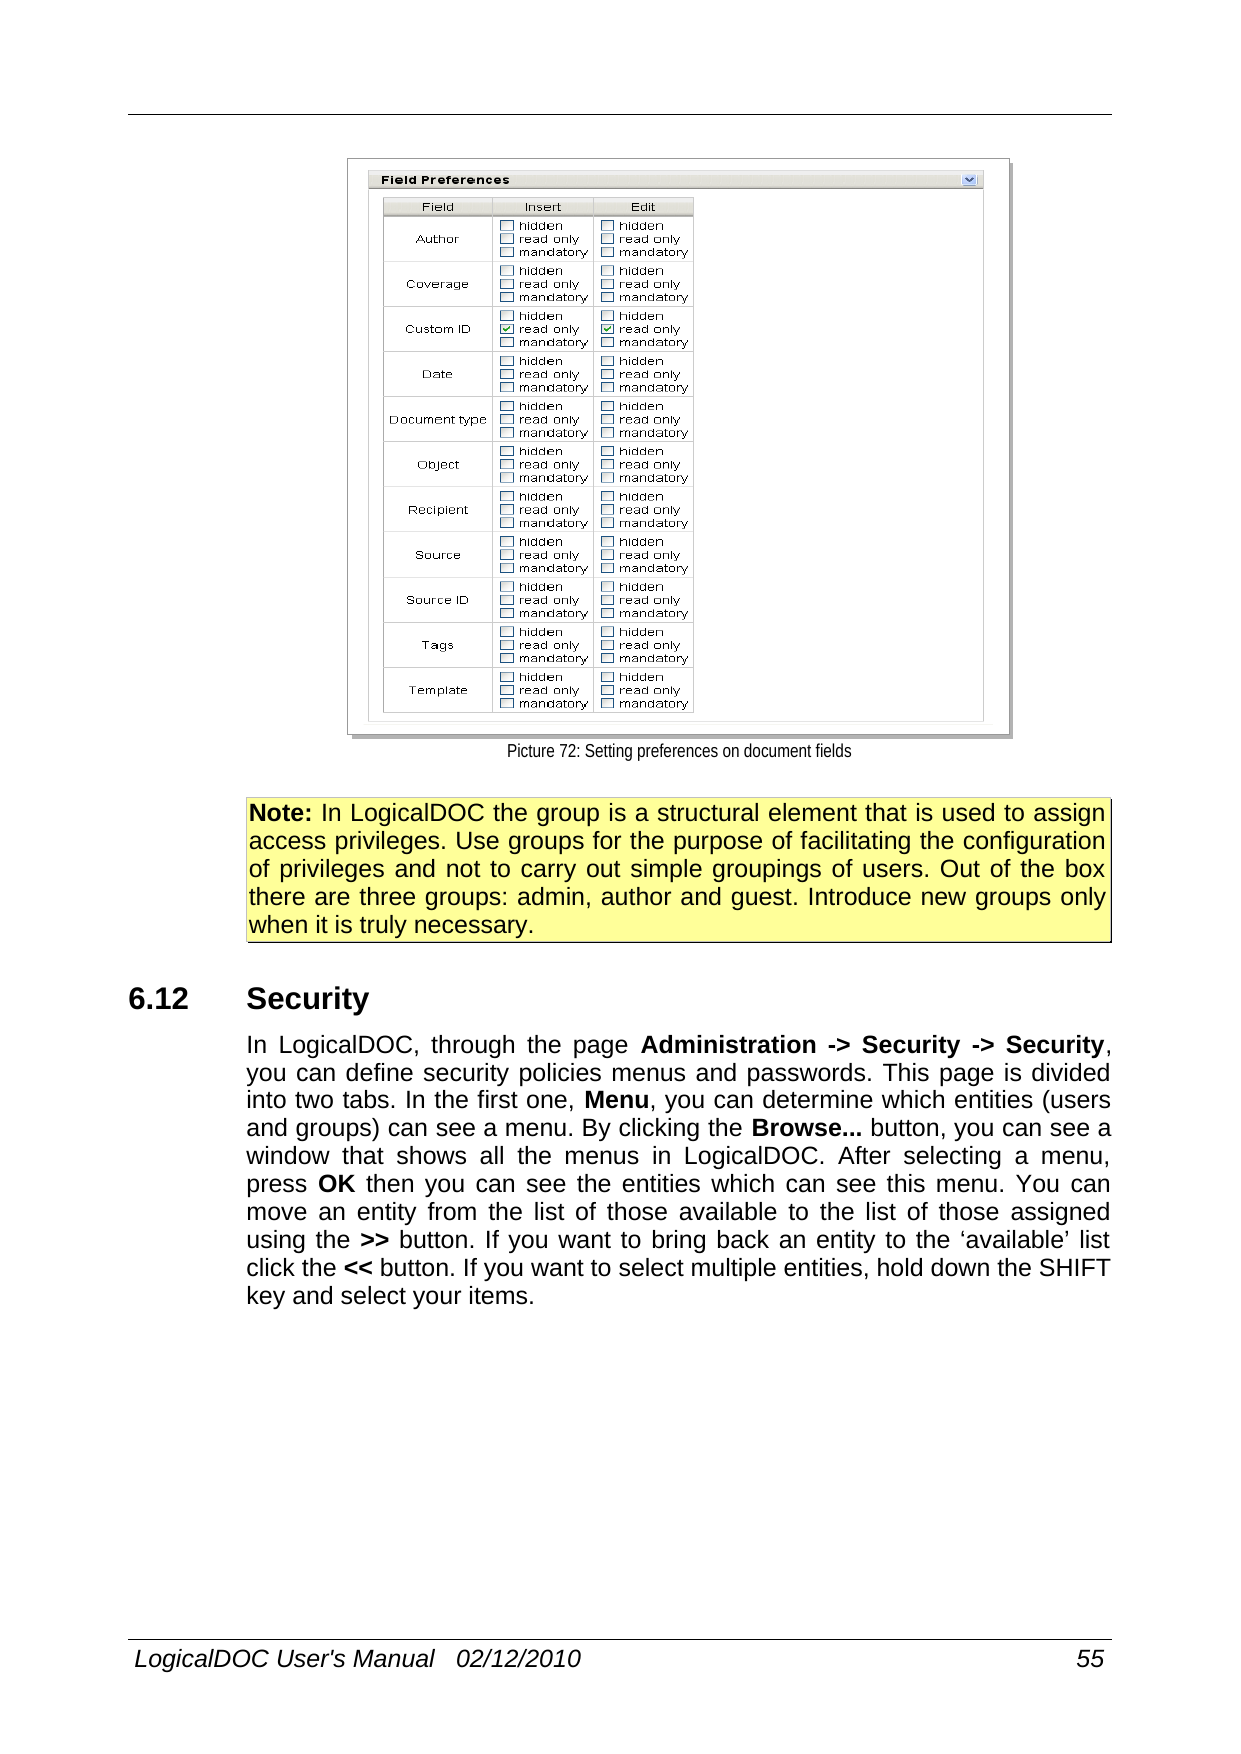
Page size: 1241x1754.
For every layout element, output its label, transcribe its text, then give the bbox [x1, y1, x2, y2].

picture [363, 167, 993, 725]
subtitle Security [128, 981, 1112, 1016]
text In LogicalDOC, through the page Administration -> Security -> Security, you can define security policies menus and passwords. This page is divided into two tabs. In the first one, Menu, you can determine which entities (users and groups) can see a menu. By clicking the Browse... button, you can see a window that shows all the menus in LogicalDOC. After selecting a menu, press OK then you can see the entities which can see this menu. You can move an entity from the list of those available to the list of those assigned using the >> button. If you want to bring back an entity to the ‘available’ list click the << button. If you want to select multiple entities, hold down the SHIFT key and select your items. [246, 1031, 1112, 1310]
text Picture 72: Setting preferences on document fields [347, 735, 1011, 761]
text Note: In LogicalDOC the group is a structural element that is used to assign access privileges. Use groups for the purpose of facilitating the configuration of privileges and not to carry out simple groupings of users. Out of the box there are three groups: admin, author and guest. Introduce new groups only when it is truly necessary. [247, 798, 1110, 941]
